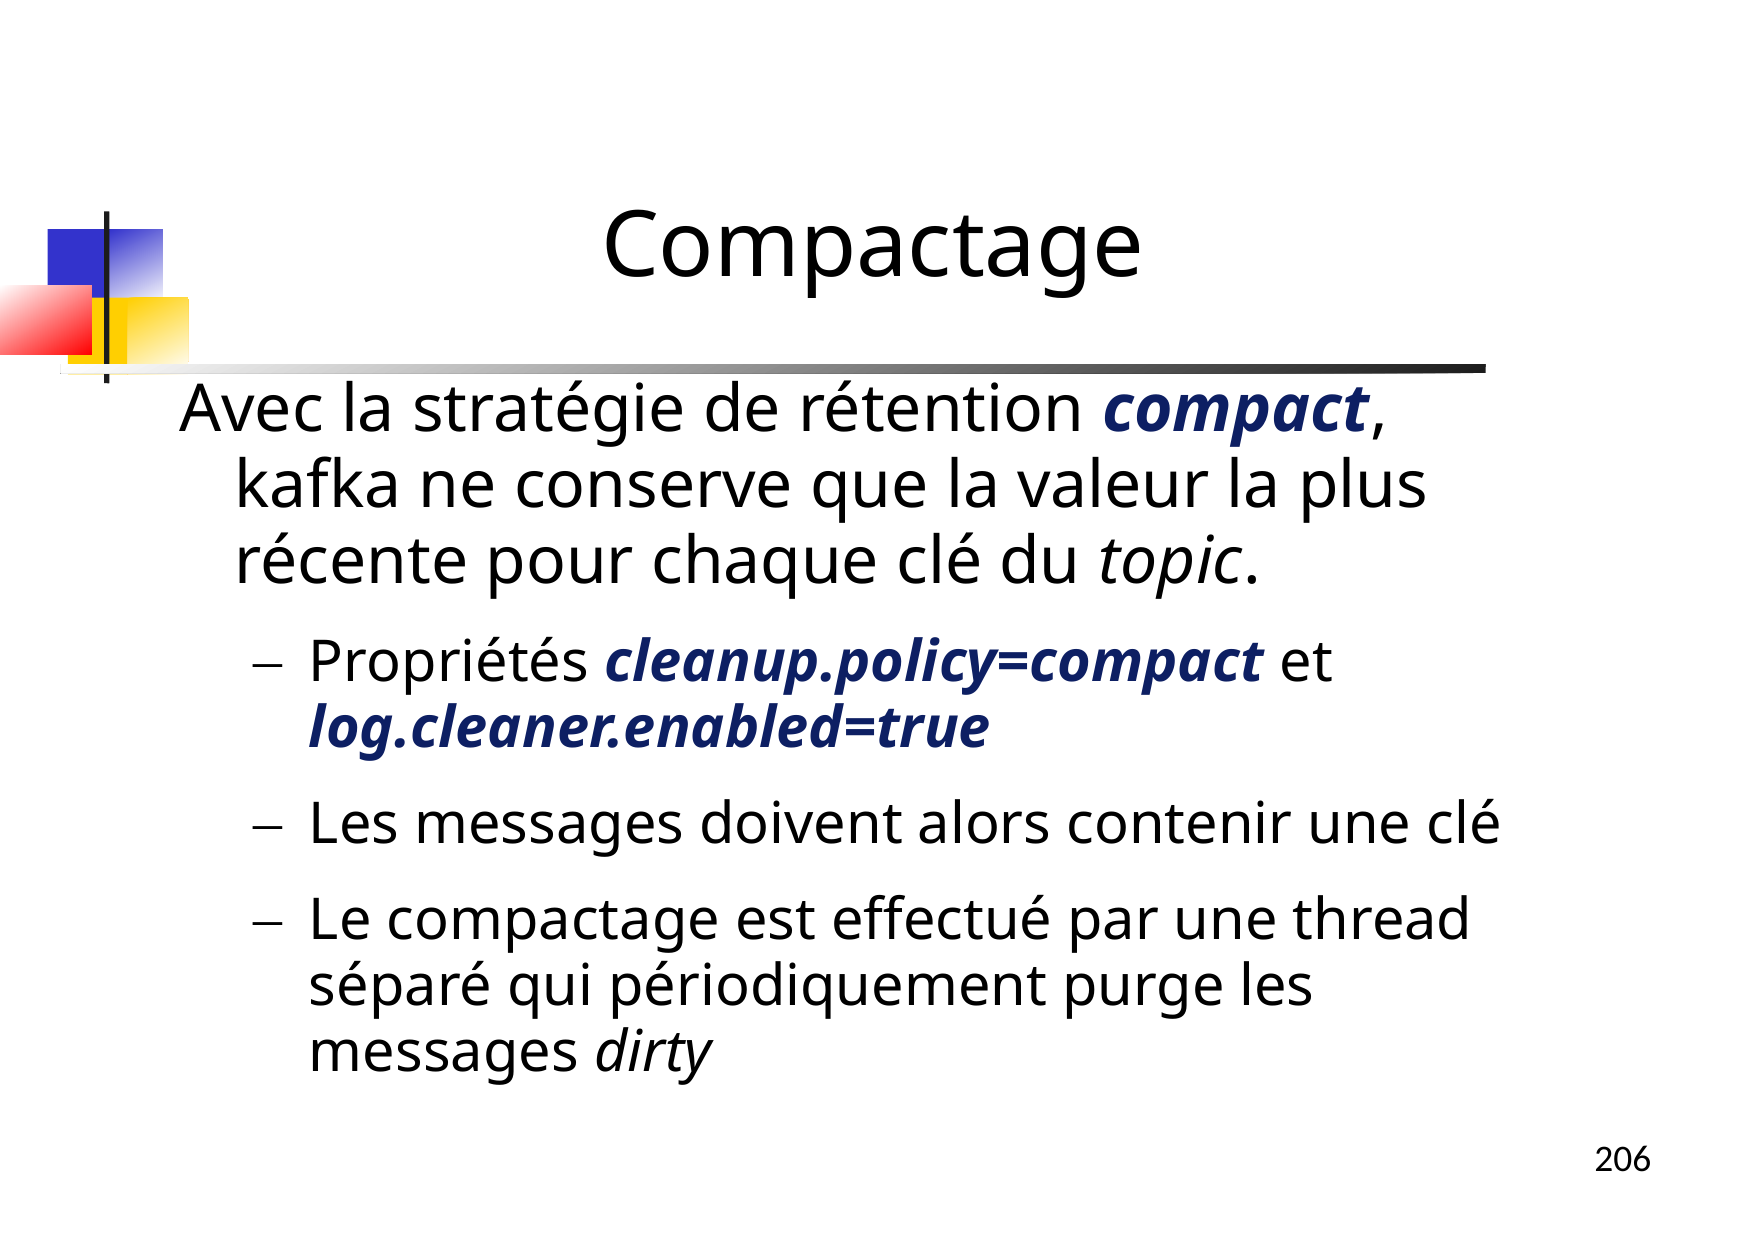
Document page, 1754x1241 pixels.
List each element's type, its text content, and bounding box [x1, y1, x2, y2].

list Avec la stratégie de rétention compact, kafka ne conserve que la valeur la plus récente pour chaque clé du topic. Propriétés cleanup.policy=compact et log.cleaner.enabled=true Les messages doivent alors contenir une clé Le compactage est effectué par une thread séparé qui périodiquement purge les messages dirty [179, 371, 1567, 1091]
title Compactage [179, 139, 1567, 351]
